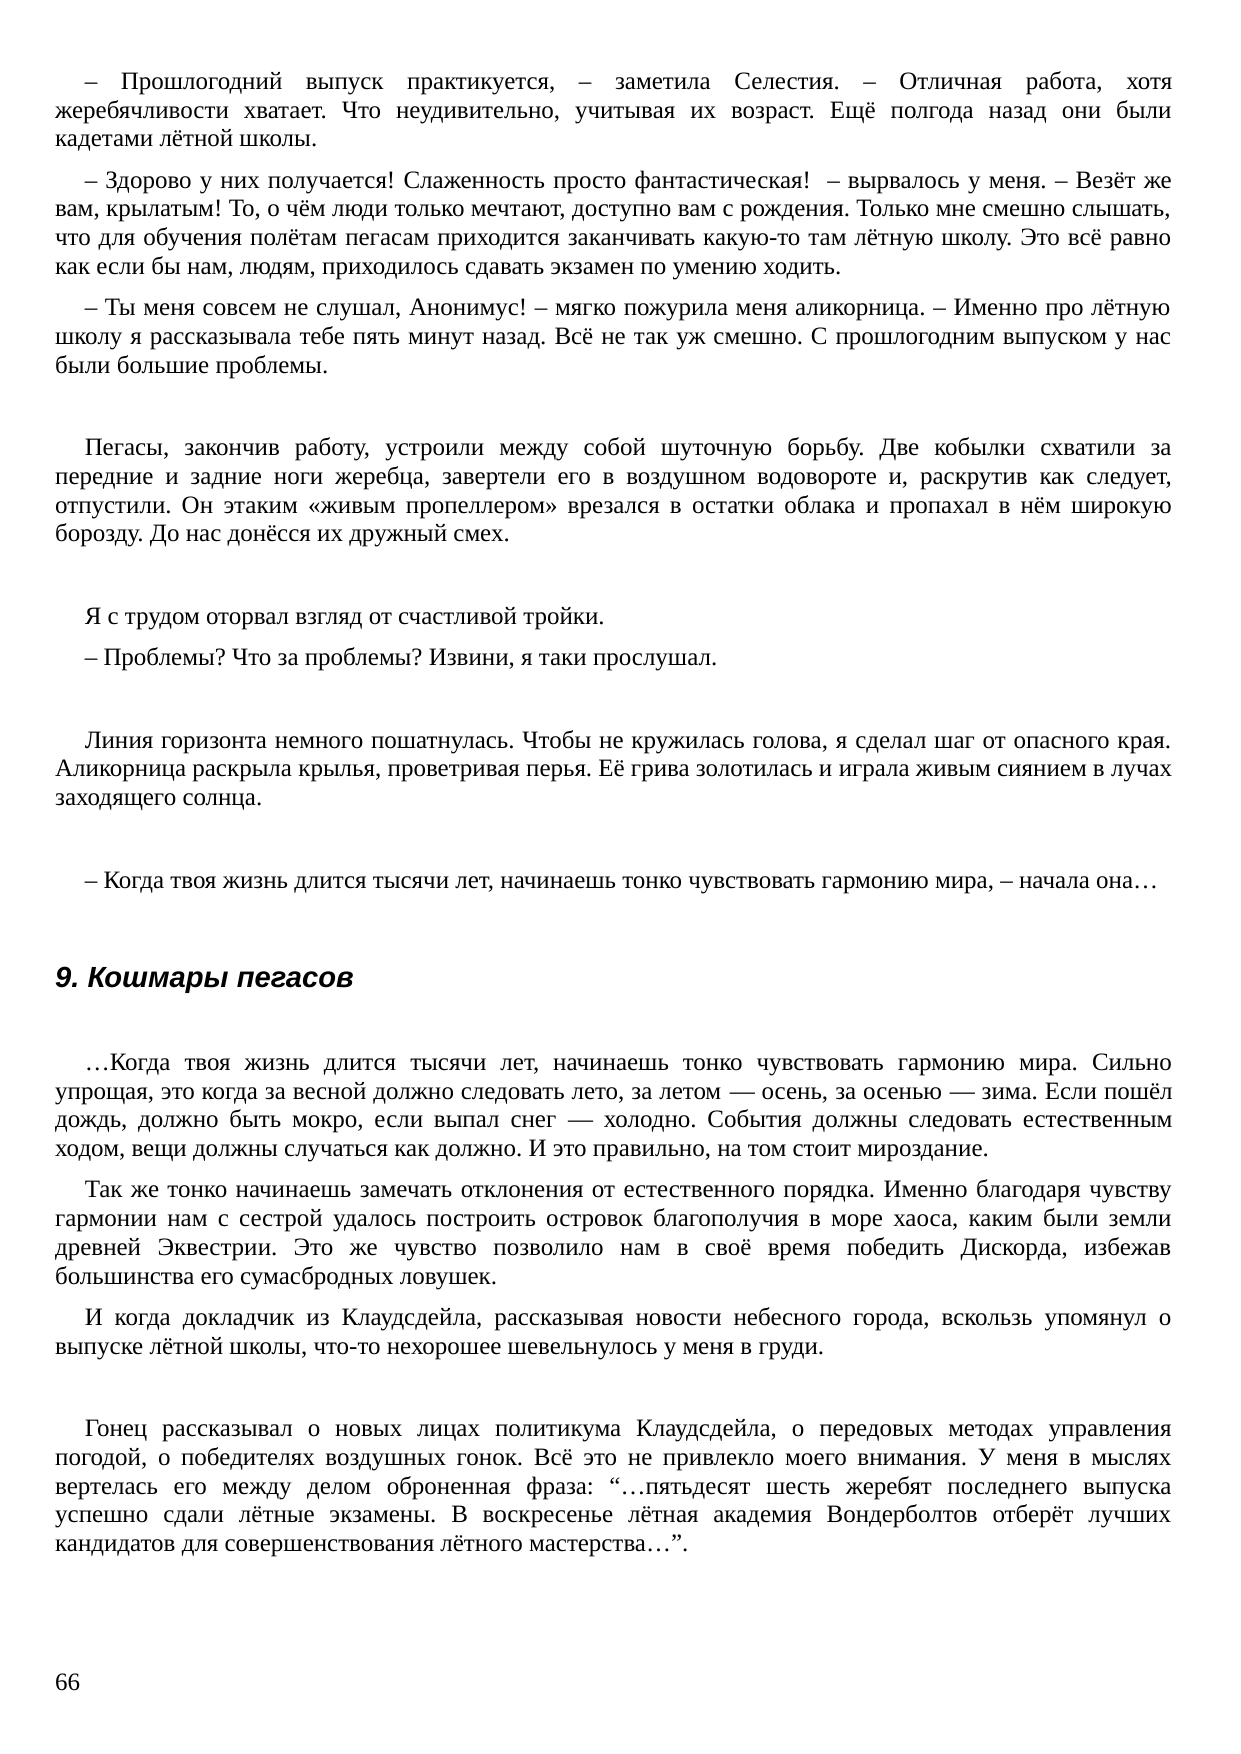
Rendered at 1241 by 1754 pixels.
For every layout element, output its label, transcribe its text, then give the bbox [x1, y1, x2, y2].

subtitle 9. Кошмары пегасов [55, 960, 1173, 993]
text – Когда твоя жизнь длится тысячи лет, начинаешь тонко чувствовать гармонию мира, – начала она… [55, 865, 1173, 893]
text – Здорово у них получается! Слаженность просто фантастическая! – вырвалось у меня. – Везёт же вам, крылатым! То, о чём люди только мечтают, доступно вам с рождения. Только мне смешно слышать, что для обучения полётам пегасам приходится заканчивать какую-то там лётную школу. Это всё равно как если бы нам, людям, приходилось сдавать экзамен по умению ходить. [55, 165, 1173, 280]
text – Проблемы? Что за проблемы? Извини, я таки прослушал. [55, 642, 1173, 671]
text Пегасы, закончив работу, устроили между собой шуточную борьбу. Две кобылки схватили за передние и задние ноги жеребца, завертели его в воздушном водовороте и, раскрутив как следует, отпустили. Он этаким «живым пропеллером» врезался в остатки облака и пропахал в нём широкую борозду. До нас донёсся их дружный смех. [55, 432, 1173, 547]
text Гонец рассказывал о новых лицах политикума Клаудсдейла, о передовых методах управления погодой, о победителях воздушных гонок. Всё это не привлекло моего внимания. У меня в мыслях вертелась его между делом оброненная фраза: “…пятьдесят шесть жеребят последнего выпуска успешно сдали лётные экзамены. В воскресенье лётная академия Вондерболтов отберёт лучших кандидатов для совершенствования лётного мастерства…”. [55, 1413, 1173, 1557]
text И когда докладчик из Клаудсдейла, рассказывая новости небесного города, вскользь упомянул о выпуске лётной школы, что-то нехорошее шевельнулось у меня в груди. [55, 1302, 1173, 1359]
text Линия горизонта немного пошатнулась. Чтобы не кружилась голова, я сделал шаг от опасного края. Аликорница раскрыла крылья, проветривая перья. Её грива золотилась и играла живым сиянием в лучах заходящего солнца. [55, 725, 1173, 811]
text Так же тонко начинаешь замечать отклонения от естественного порядка. Именно благодаря чувству гармонии нам с сестрой удалось построить островок благополучия в море хаоса, каким были земли древней Эквестрии. Это же чувство позволило нам в своё время победить Дискорда, избежав большинства его сумасбродных ловушек. [55, 1174, 1173, 1289]
text …Когда твоя жизнь длится тысячи лет, начинаешь тонко чувствовать гармонию мира. Сильно упрощая, это когда за весной должно следовать лето, за летом — осень, за осенью — зима. Если пошёл дождь, должно быть мокро, если выпал снег — холодно. События должны следовать естественным ходом, вещи должны случаться как должно. И это правильно, на том стоит мироздание. [55, 1047, 1173, 1162]
text – Ты меня совсем не слушал, Анонимус! – мягко пожурила меня аликорница. – Именно про лётную школу я рассказывала тебе пять минут назад. Всё не так уж смешно. С прошлогодним выпуском у нас были большие проблемы. [55, 292, 1173, 378]
text – Прошлогодний выпуск практикуется, – заметила Селестия. – Отличная работа, хотя жеребячливости хватает. Что неудивительно, учитывая их возраст. Ещё полгода назад они были кадетами лётной школы. [55, 66, 1173, 152]
text Я с трудом оторвал взгляд от счастливой тройки. [55, 601, 1173, 630]
